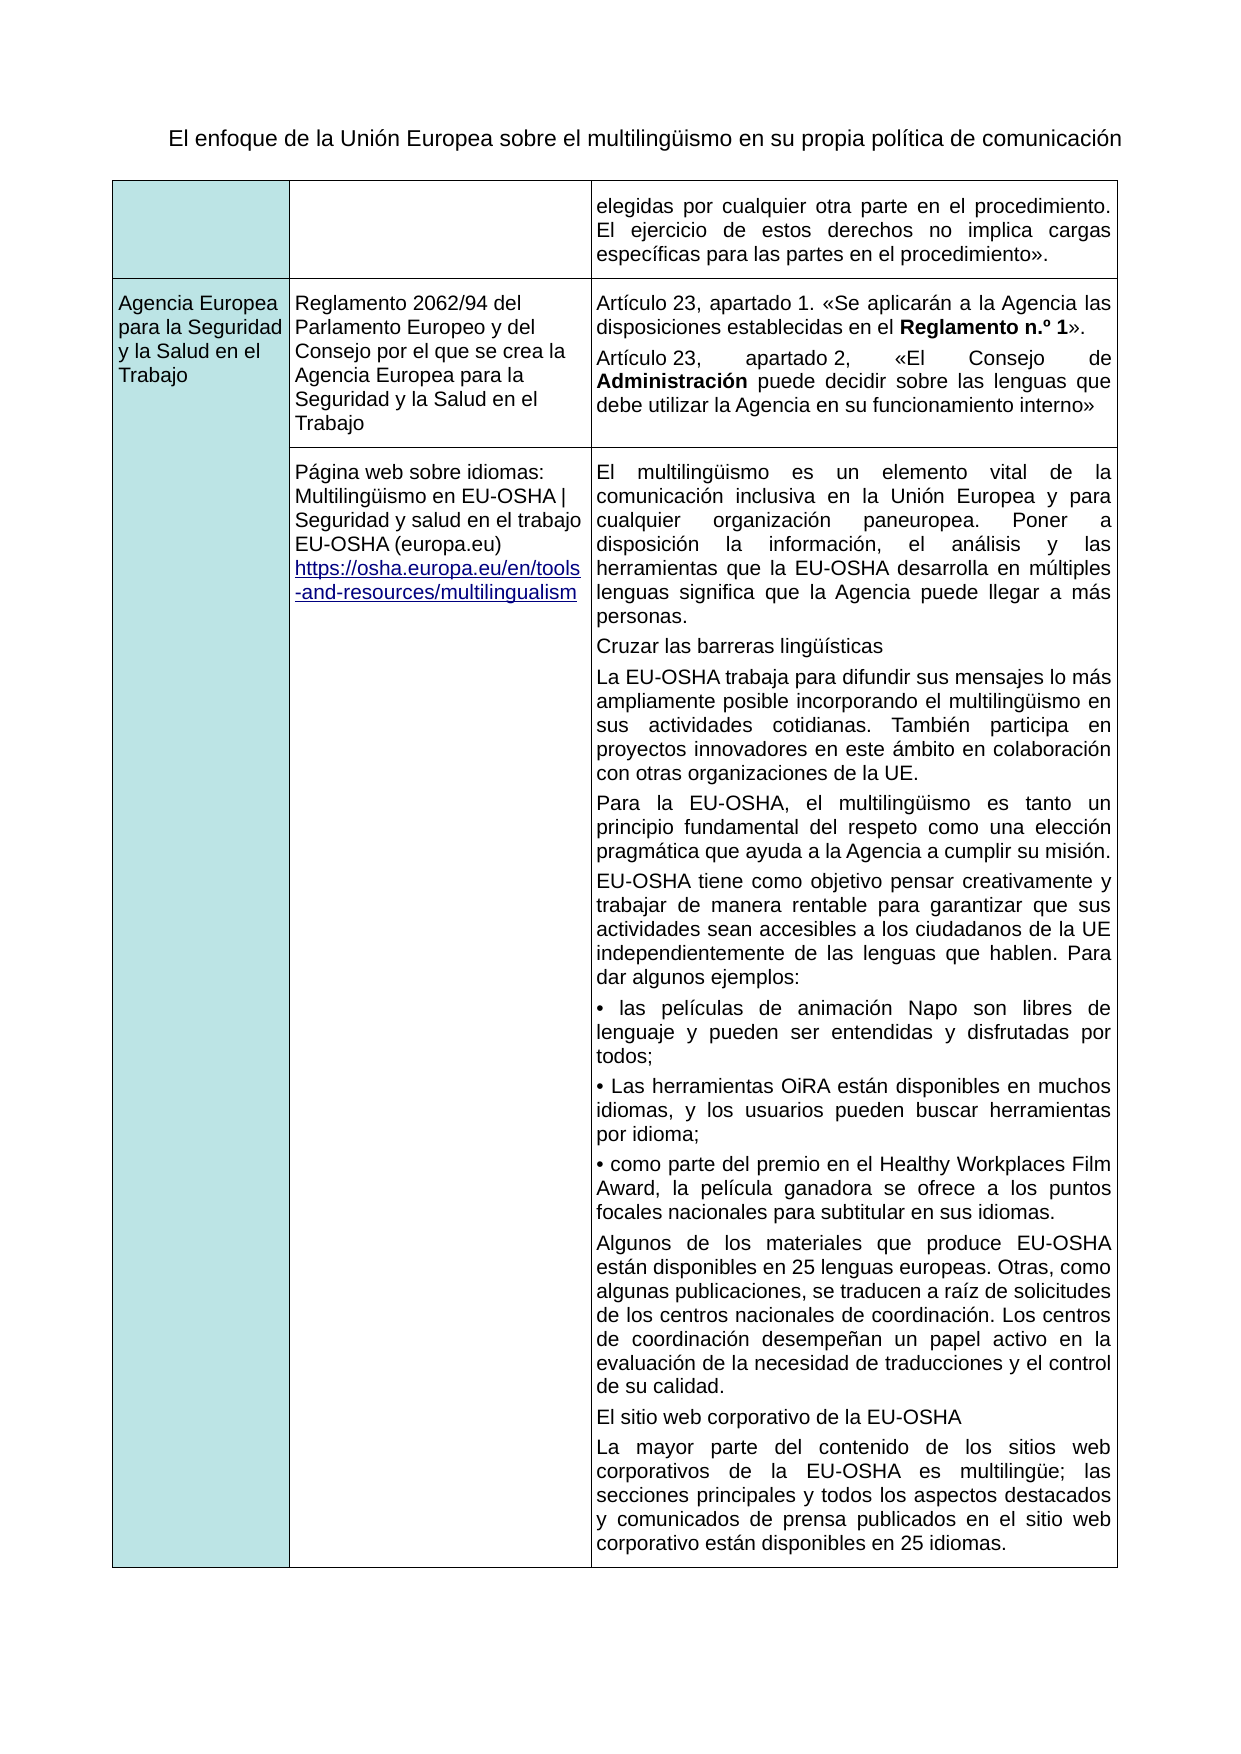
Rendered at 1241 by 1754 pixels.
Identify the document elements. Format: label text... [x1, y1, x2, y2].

table_cell [290, 181, 591, 278]
table_cell [113, 181, 289, 278]
table_cell Reglamento 2062/94 del Parlamento Europeo y del Consejo por el que se crea la Agencia Europea para la Seguridad y la Salud en el Trabajo [290, 279, 591, 447]
table_cell elegidas por cualquier otra parte en el procedimiento. El ejercicio de estos derechos no implica cargas específicas para las partes en el procedimiento». [592, 181, 1117, 278]
table_cell Artículo 23, apartado 1. «Se aplicarán a la Agencia las disposiciones establecidas en el Reglamento n.º 1». Artículo 23, apartado 2, «El Consejo de Administración puede decidir sobre las lenguas que debe utilizar la Agencia en su funcionamiento interno» [592, 279, 1117, 447]
table_cell El multilingüismo es un elemento vital de la comunicación inclusiva en la Unión Europea y para cualquier organización paneuropea. Poner a disposición la información, el análisis y las herramientas que la EU-OSHA desarrolla en múltiples lenguas significa que la Agencia puede llegar a más personas. Cruzar las barreras lingüísticas La EU-OSHA trabaja para difundir sus mensajes lo más ampliamente posible incorporando el multilingüismo en sus actividades cotidianas. También participa en proyectos innovadores en este ámbito en colaboración con otras organizaciones de la UE. Para la EU-OSHA, el multilingüismo es tanto un principio fundamental del respeto como una elección pragmática que ayuda a la Agencia a cumplir su misión. EU-OSHA tiene como objetivo pensar creativamente y trabajar de manera rentable para garantizar que sus actividades sean accesibles a los ciudadanos de la UE independientemente de las lenguas que hablen. Para dar algunos ejemplos: • las películas de animación Napo son libres de lenguaje y pueden ser entendidas y disfrutadas por todos; • Las herramientas OiRA están disponibles en muchos idiomas, y los usuarios pueden buscar herramientas por idioma; • como parte del premio en el Healthy Workplaces Film Award, la película ganadora se ofrece a los puntos focales nacionales para subtitular en sus idiomas. Algunos de los materiales que produce EU-OSHA están disponibles en 25 lenguas europeas. Otras, como algunas publicaciones, se traducen a raíz de solicitudes de los centros nacionales de coordinación. Los centros de coordinación desempeñan un papel activo en la evaluación de la necesidad de traducciones y el control de su calidad. El sitio web corporativo de la EU-OSHA La mayor parte del contenido de los sitios web corporativos de la EU-OSHA es multilingüe; las secciones principales y todos los aspectos destacados y comunicados de prensa publicados en el sitio web corporativo están disponibles en 25 idiomas. [592, 448, 1117, 1567]
table_cell Agencia Europea para la Seguridad y la Salud en el Trabajo [113, 279, 289, 1567]
table_cell Página web sobre idiomas: Multilingüismo en EU-OSHA | Seguridad y salud en el trabajo EU-OSHA (europa.eu) https://osha.europa.eu/en/tools-and-resources/multilingualism [290, 448, 591, 1567]
